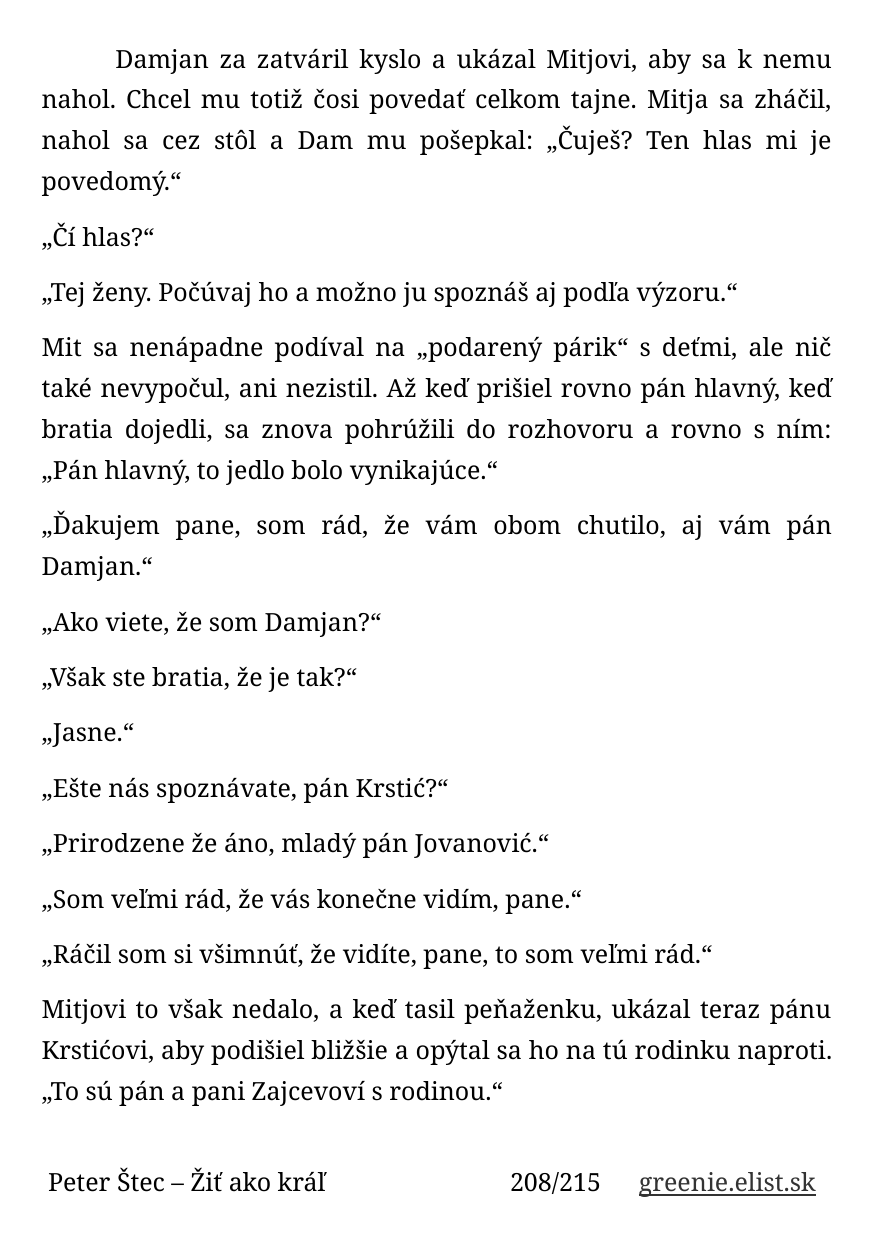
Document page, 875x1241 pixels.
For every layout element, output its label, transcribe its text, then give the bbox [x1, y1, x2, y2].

text „Čí hlas?“ [41, 219, 833, 253]
text Damjan za zatváril kyslo a ukázal Mitjovi, aby sa k nemu nahol. Chcel mu totiž čosi povedať celkom tajne. Mitja sa zháčil, nahol sa cez stôl a Dam mu pošepkal: „Čuješ? Ten hlas mi je povedomý.“ [41, 41, 833, 198]
text „Ráčil som si všimnúť, že vidíte, pane, to som veľmi rád.“ [41, 937, 833, 971]
text „Prirodzene že áno, mladý pán Jovanović.“ [41, 826, 833, 860]
text „Jasne.“ [41, 715, 833, 749]
text „Však ste bratia, že je tak?“ [41, 660, 833, 694]
text „Som veľmi rád, že vás konečne vidím, pane.“ [41, 881, 833, 915]
text „Ešte nás spoznávate, pán Krstić?“ [41, 771, 833, 804]
text Mitjovi to však nedalo, a keď tasil peňaženku, ukázal teraz pánu Krstićovi, aby podišiel bližšie a opýtal sa ho na tú rodinku naproti. „To sú pán a pani Zajcevoví s rodinou.“ [41, 992, 833, 1108]
text „Tej ženy. Počúvaj ho a možno ju spoznáš aj podľa výzoru.“ [41, 275, 833, 309]
text „Ďakujem pane, som rád, že vám obom chutilo, aj vám pán Damjan.“ [41, 508, 833, 583]
text Mit sa nenápadne podíval na „podarený párik“ s deťmi, ale nič také nevypočul, ani nezistil. Až keď prišiel rovno pán hlavný, keď bratia dojedli, sa znova pohrúžili do rozhovoru a rovno s ním: „Pán hlavný, to jedlo bolo vynikajúce.“ [41, 330, 833, 487]
text „Ako viete, že som Damjan?“ [41, 604, 833, 638]
